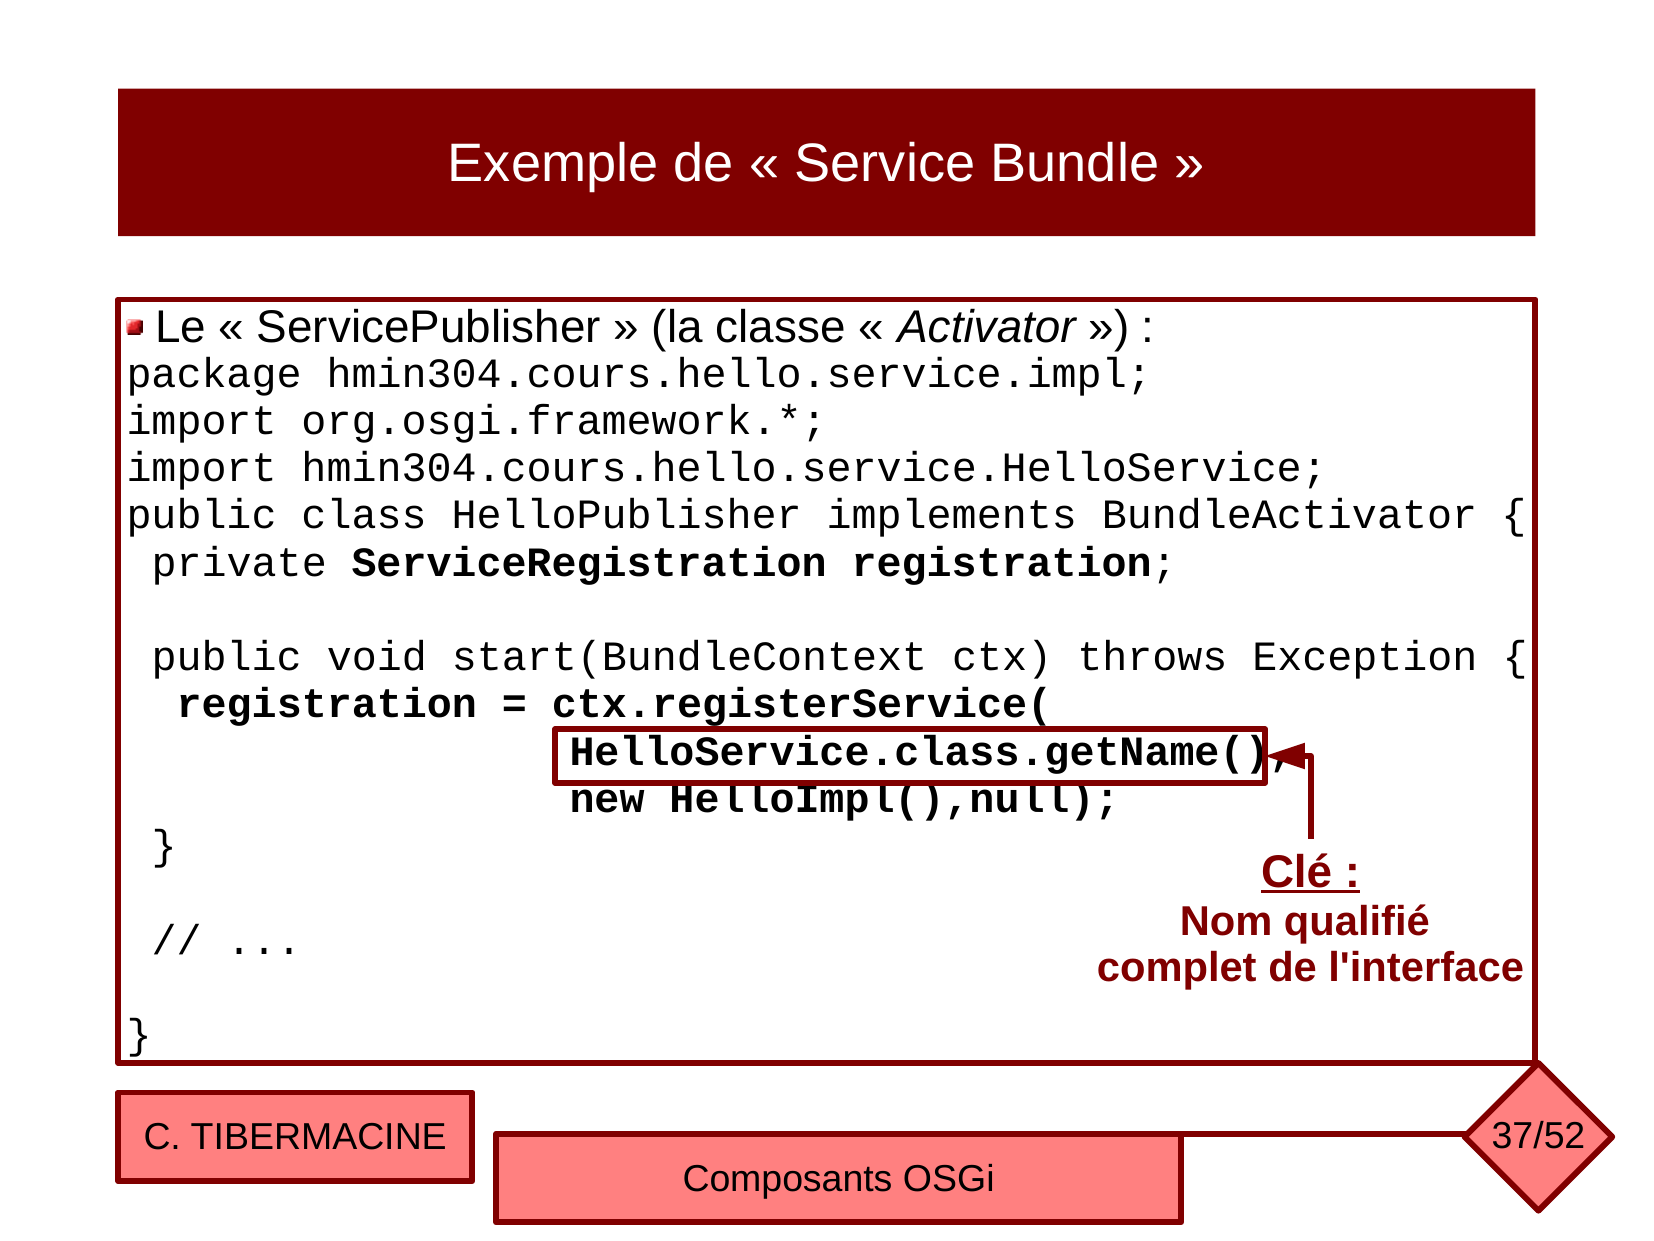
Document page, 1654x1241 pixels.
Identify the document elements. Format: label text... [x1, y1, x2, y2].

text_box [1495, 1062, 1582, 1106]
text_box 49/52 [1476, 1106, 1601, 1206]
text_box [1601, 1125, 1613, 1149]
text_box [1464, 1125, 1476, 1149]
picture [126, 319, 143, 335]
text_box Exemple de « Service Bundle » [118, 88, 1536, 237]
text_box Le « ServicePublisher » (la classe « Activator ») : package hmin304.cours.hello.service.impl; import org.osgi.framework.*; import hmin304.cours.hello.service.HelloService; public class HelloPublisher implements BundleActivator { private ServiceRegistration registration; public void start(BundleContext ctx) throws Exception { registration = ctx.registerService( HelloService.class.getName(), new HelloImpl(),null); } // ... } [558, 732, 1262, 780]
text_box Clé : Nom qualifié complet de l'interface [1082, 838, 1540, 999]
text_box C. TIBERMACINE [118, 1092, 473, 1182]
text_box Le « ServicePublisher » (la classe « Activator ») : package hmin304.cours.hello.service.impl; import org.osgi.framework.*; import hmin304.cours.hello.service.HelloService; public class HelloPublisher implements BundleActivator { private ServiceRegistration registration; public void start(BundleContext ctx) throws Exception { registration = ctx.registerService( HelloService.class.getName(), new HelloImpl(),null); } // ... } [118, 299, 1536, 1063]
text_box Composants OSGi [496, 1133, 1182, 1223]
text_box [1533, 1206, 1544, 1211]
